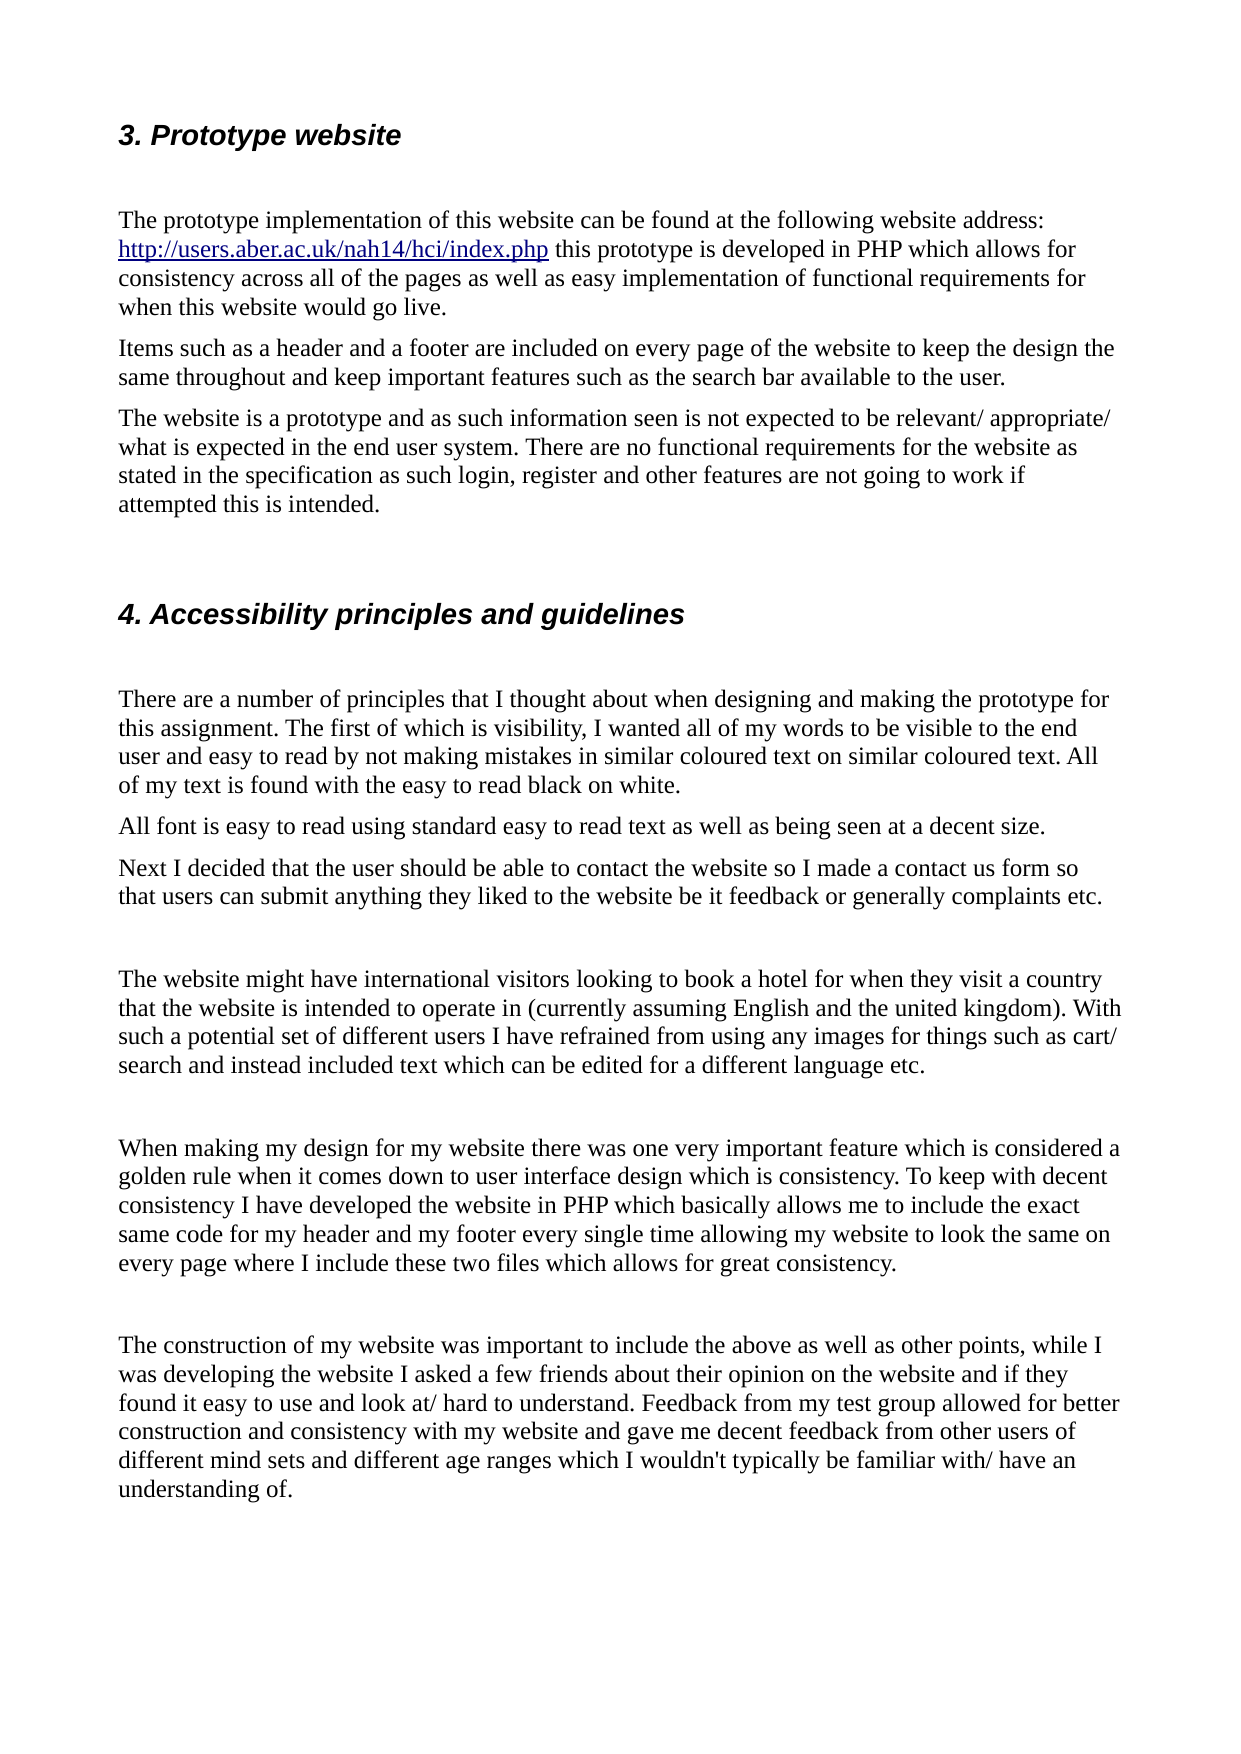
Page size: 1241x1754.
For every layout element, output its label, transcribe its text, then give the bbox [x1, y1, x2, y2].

text All font is easy to read using standard easy to read text as well as being seen at a decent size. [118, 811, 1122, 840]
text Next I decided that the user should be able to contact the website so I made a contact us form so that users can submit anything they liked to the website be it feedback or generally complaints etc. [118, 853, 1122, 910]
text The prototype implementation of this website can be found at the following website address: http://users.aber.ac.uk/nah14/hci/index.php this prototype is developed in PHP which allows for consistency across all of the pages as well as easy implementation of functional requirements for when this website would go live. [118, 205, 1122, 320]
text There are a number of principles that I thought about when designing and making the prototype for this assignment. The first of which is visibility, I wanted all of my words to be visible to the end user and easy to read by not making mistakes in similar coloured text on similar coloured text. All of my text is found with the easy to read black on white. [118, 684, 1122, 799]
text The website is a prototype and as such information seen is not expected to be relevant/ appropriate/ what is expected in the end user system. There are no functional requirements for the website as stated in the specification as such login, register and other features are not going to work if attempted this is intended. [118, 403, 1122, 518]
text The construction of my website was important to include the above as well as other points, while I was developing the website I asked a few friends about their opinion on the website and if they found it easy to use and look at/ hard to understand. Feedback from my test group allowed for better construction and consistency with my website and gave me decent feedback from other users of different mind sets and different age ranges which I wouldn't typically be familiar with/ have an understanding of. [118, 1330, 1122, 1503]
subtitle 3. Prototype website [118, 118, 1122, 152]
subtitle 4. Accessibility principles and guidelines [118, 597, 1122, 630]
text When making my design for my website there was one very important feature which is considered a golden rule when it comes down to user interface design which is consistency. To keep with decent consistency I have developed the website in PHP which basically allows me to include the exact same code for my header and my footer every single time allowing my website to look the same on every page where I include these two files which allows for great consistency. [118, 1133, 1122, 1276]
text The website might have international visitors looking to book a hotel for when they visit a country that the website is intended to operate in (currently assuming English and the united kingdom). With such a potential set of different users I have refrained from using any images for things such as cart/ search and instead included text which can be edited for a different language etc. [118, 964, 1122, 1079]
text Items such as a header and a footer are included on every page of the website to keep the design the same throughout and keep important features such as the search bar available to the user. [118, 333, 1122, 390]
